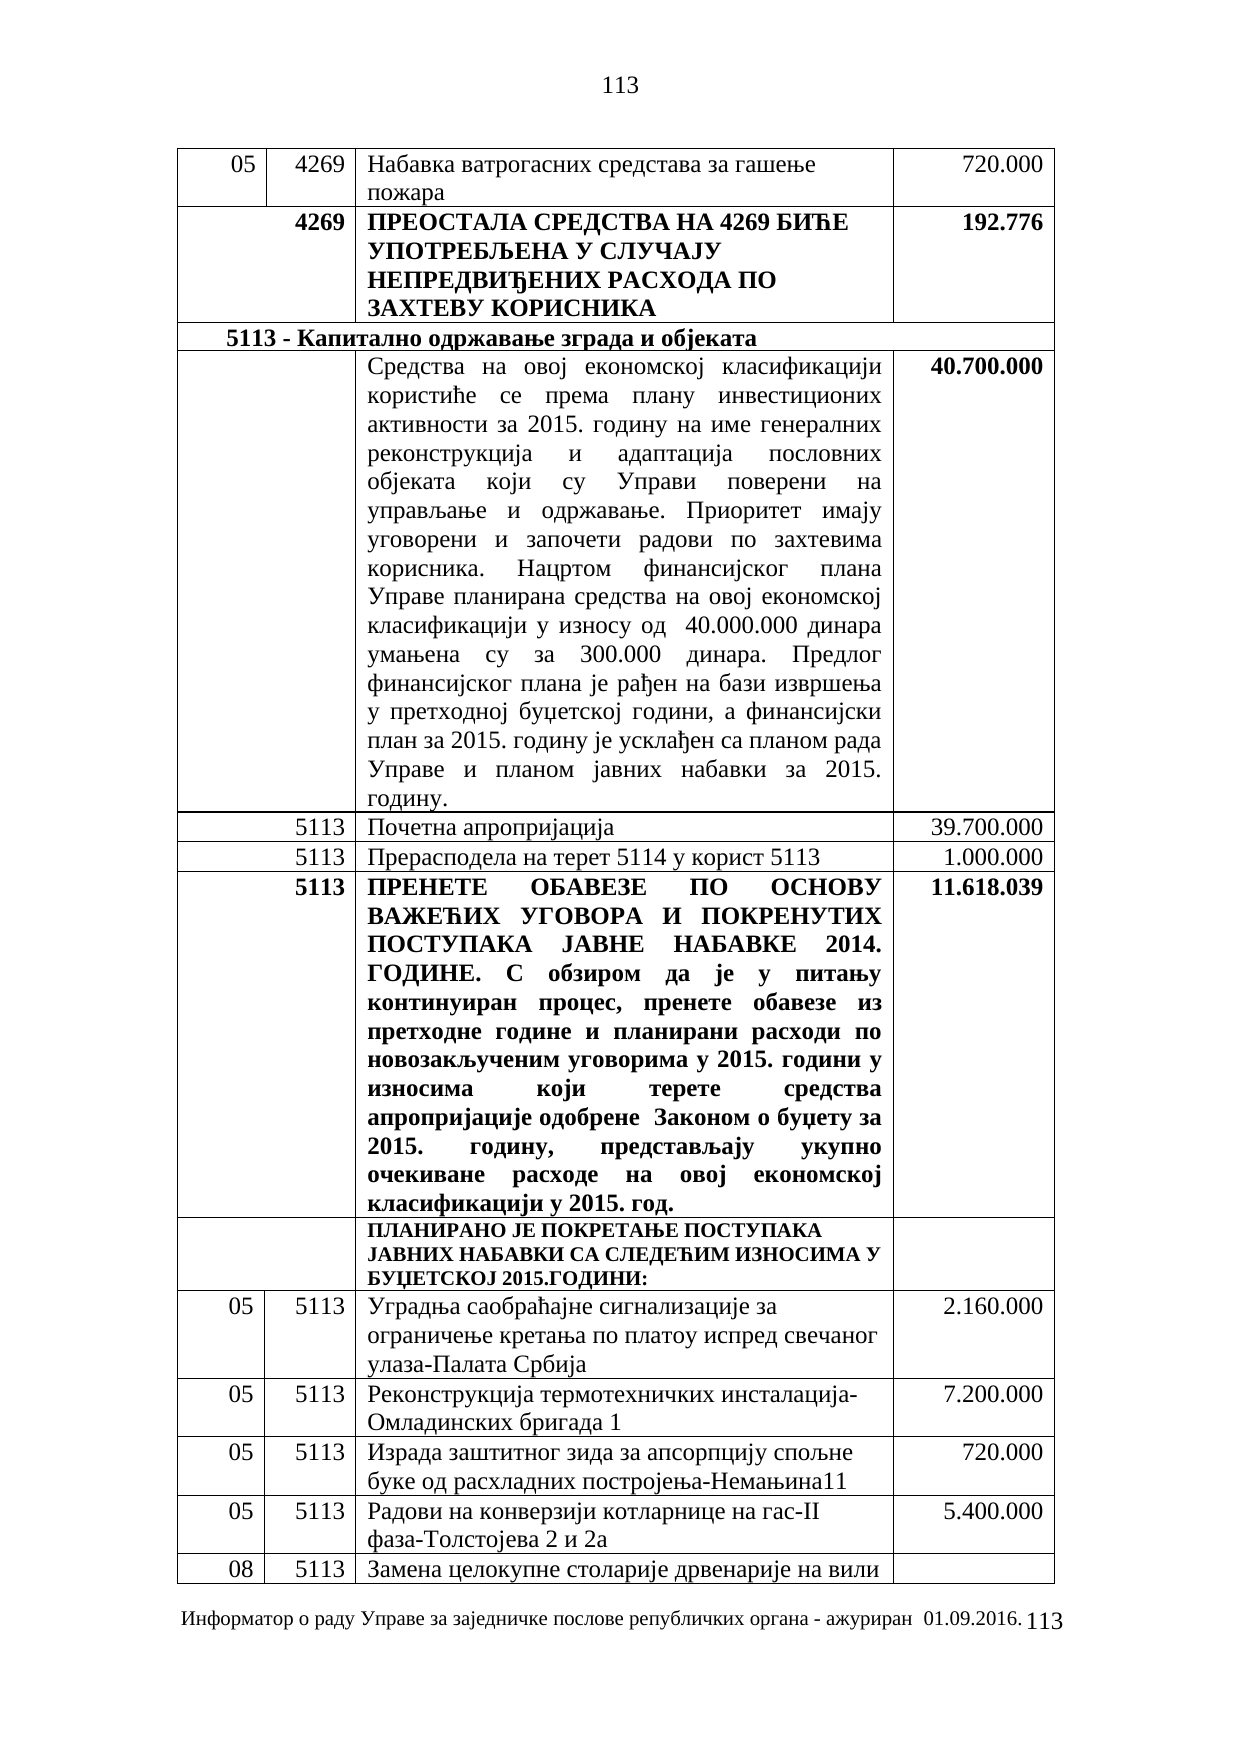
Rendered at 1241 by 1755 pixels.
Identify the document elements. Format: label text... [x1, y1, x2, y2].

table_cell 11.618.039 [894, 872, 1054, 1217]
table_cell 5113 - Капитално одржавање зграда и објеката [178, 323, 1054, 350]
table_cell [894, 1218, 1054, 1290]
table_cell 05 [178, 1379, 264, 1436]
table_cell ПРЕОСТАЛА СРЕДСТВА НА 4269 БИЋЕ УПОТРЕБЉЕНА У СЛУЧАЈУ НЕПРЕДВИЂЕНИХ РАСХОДА ПО ЗАХТЕВУ КОРИСНИКА [356, 207, 893, 322]
table_cell 192.776 [894, 207, 1054, 322]
table_cell 5113 [178, 842, 355, 871]
table_cell 720.000 [894, 149, 1054, 206]
table_cell 08 [178, 1554, 264, 1583]
table_cell 720.000 [894, 1437, 1054, 1495]
table_cell [178, 1218, 355, 1290]
table_cell 5113 [178, 813, 355, 841]
table_cell 5113 [265, 1554, 355, 1583]
table_cell 05 [178, 1437, 264, 1495]
table_cell Израда заштитног зида за апсорпцију спољне буке од расхладних постројења-Немањина11 [356, 1437, 893, 1495]
table_cell 7.200.000 [894, 1379, 1054, 1436]
table_cell 5113 [265, 1496, 355, 1553]
table_cell ПЛАНИРАНО ЈЕ ПОКРЕТАЊЕ ПОСТУПАКА ЈАВНИХ НАБАВКИ СА СЛЕДЕЋИМ ИЗНОСИМА У БУЏЕТСКОЈ 2015.ГОДИНИ: [356, 1218, 893, 1290]
table_cell Уградња саобраћајне сигнализације за ограничење кретања по платоу испред свечаног улаза-Палата Србија [356, 1291, 893, 1378]
table_cell 4269 [267, 149, 355, 206]
table_cell [894, 1554, 1054, 1583]
table_cell Почетна апропријација [356, 813, 893, 841]
table_cell [178, 351, 355, 811]
table_cell 5113 [265, 1291, 355, 1378]
table_cell 39.700.000 [894, 813, 1054, 841]
table_cell 05 [178, 1496, 264, 1553]
table_cell ПРЕНЕТЕ ОБАВЕЗЕ ПО ОСНОВУ ВАЖЕЋИХ УГОВОРА И ПОКРЕНУТИХ ПОСТУПАКА ЈАВНЕ НАБАВКЕ 2014. ГОДИНЕ. С обзиром да је у питању континуиран процес, пренете обавезе из претходне године и планирани расходи по новозакљученим уговорима у 2015. години у износима који терете средства апропријације одобрене Законом о буџету за 2015. годину, представљају укупно очекиване расходе на овој економској класификацији у 2015. год. [356, 872, 893, 1217]
table_cell Набавка ватрогасних средстава за гашење пожара [356, 149, 893, 206]
table_cell Средства на овој економској класификацији користиће се према плану инвестиционих активности за 2015. годину на име генералних реконструкција и адаптација пословних објеката који су Управи поверени на управљање и одржавање. Приоритет имају уговорени и започети радови по захтевима корисника. Нацртом финансијског плана Управе планирана средства на овој економској класификацији у износу од 40.000.000 динара умањена су за 300.000 динара. Предлог финансијског плана је рађен на бази извршења у претходној буџетској години, а финансијски план за 2015. годину је усклађен са планом рада Управе и планом јавних набавки за 2015. годину. [356, 351, 893, 811]
table_cell Прерасподела на терет 5114 у корист 5113 [356, 842, 893, 871]
table_cell 4269 [178, 207, 355, 322]
table_cell Радови на конверзији котларнице на гас-II фаза-Толстојева 2 и 2а [356, 1496, 893, 1553]
table_cell 5.400.000 [894, 1496, 1054, 1553]
table_cell 5113 [178, 872, 355, 1217]
table_cell 2.160.000 [894, 1291, 1054, 1378]
table_cell 05 [178, 149, 266, 206]
table_cell 40.700.000 [894, 351, 1054, 811]
table_cell Замена целокупне столарије дрвенарије на вили [356, 1554, 893, 1583]
table_cell Реконструкција термотехничких инсталација-Омладинских бригада 1 [356, 1379, 893, 1436]
table_cell 1.000.000 [894, 842, 1054, 871]
table_cell 5113 [265, 1379, 355, 1436]
table_cell 05 [178, 1291, 264, 1378]
table_cell 5113 [265, 1437, 355, 1495]
